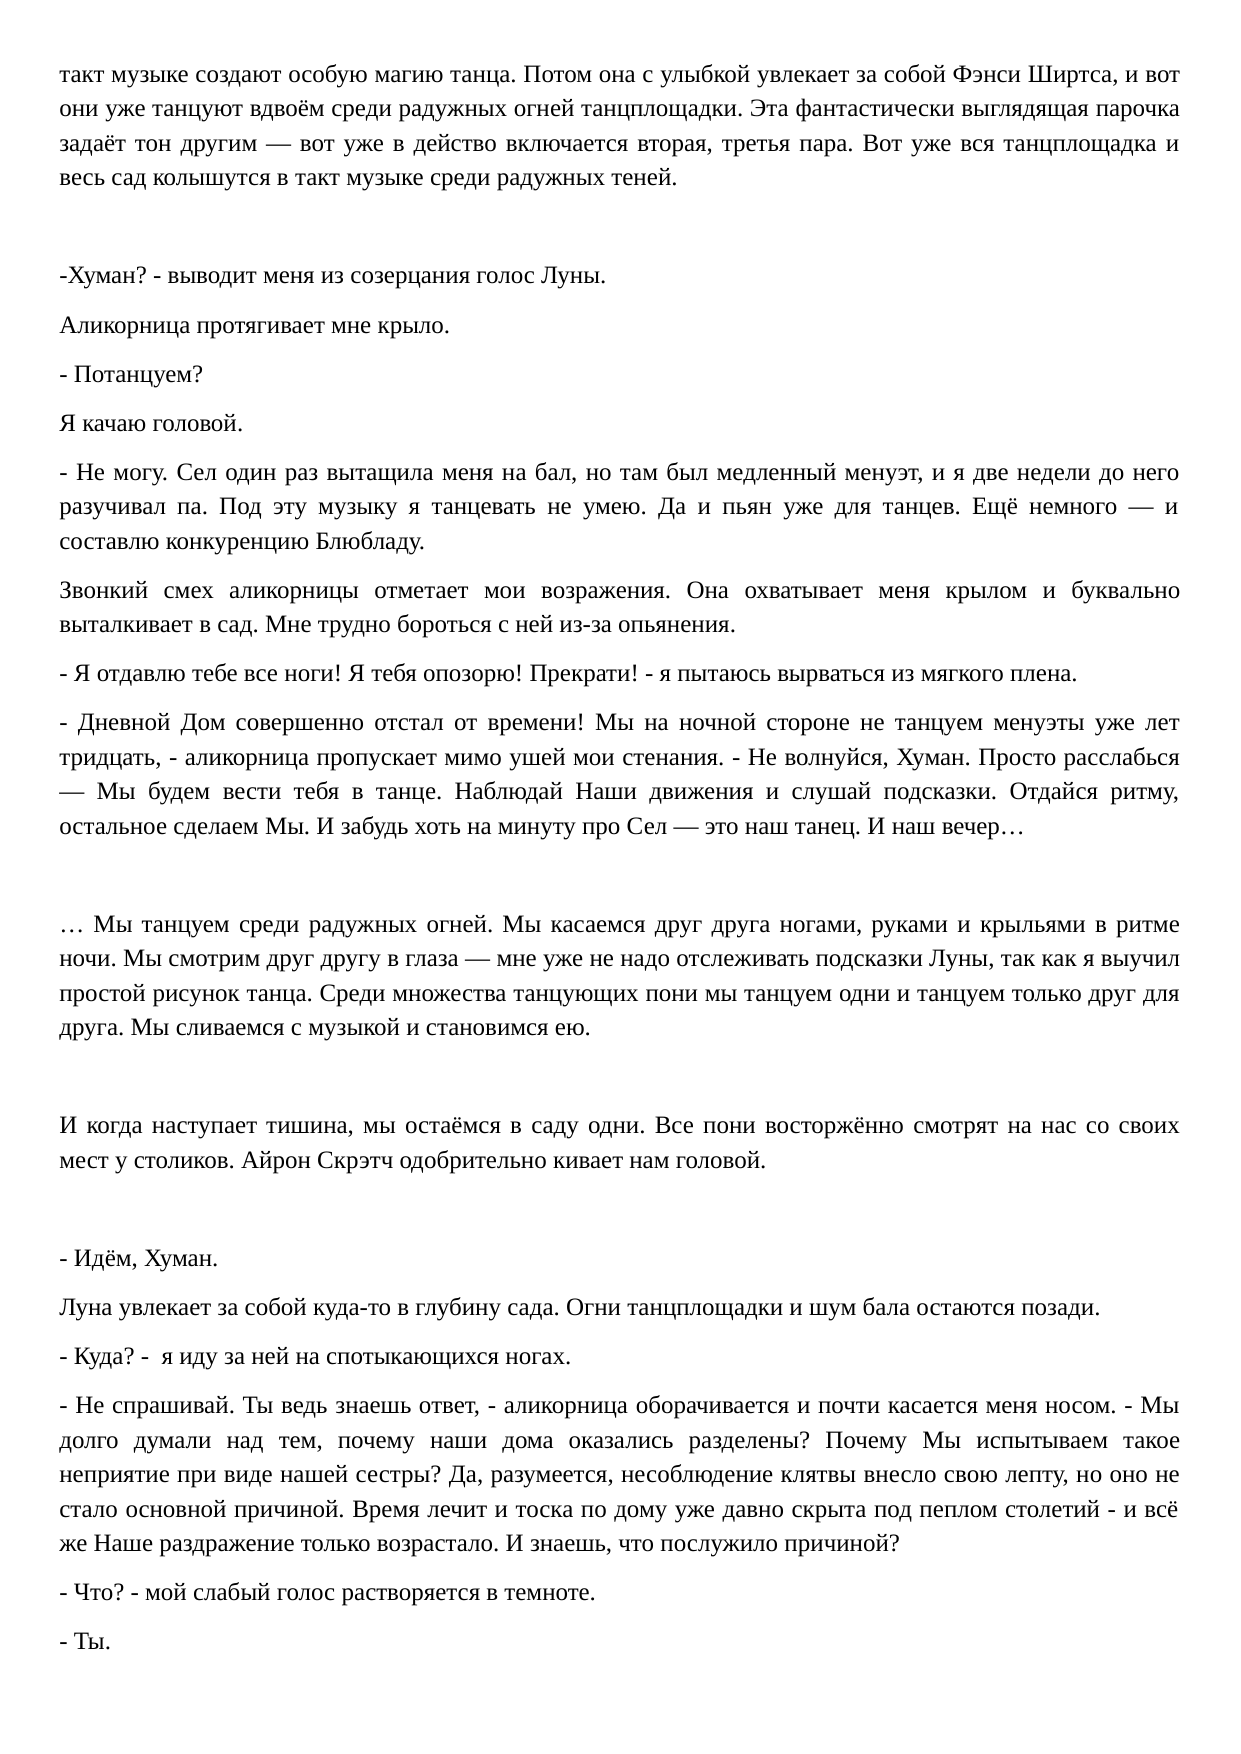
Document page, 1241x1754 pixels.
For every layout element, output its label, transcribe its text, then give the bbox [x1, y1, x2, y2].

text Я качаю головой. [59, 408, 1181, 437]
text - Ты. [59, 1626, 1181, 1655]
text - Не могу. Сел один раз вытащила меня на бал, но там был медленный менуэт, и я две недели до него разучивал па. Под эту музыку я танцевать не умею. Да и пьян уже для танцев. Ещё немного — и составлю конкуренцию Блюбладу. [59, 457, 1181, 554]
text Аликорница протягивает мне крыло. [59, 310, 1181, 338]
text Звонкий смех аликорницы отметает мои возражения. Она охватывает меня крылом и буквально выталкивает в сад. Мне трудно бороться с ней из-за опьянения. [59, 575, 1181, 638]
text - Что? - мой слабый голос растворяется в темноте. [59, 1577, 1181, 1606]
text - Я отдавлю тебе все ноги! Я тебя опозорю! Прекрати! - я пытаюсь вырваться из мягкого плена. [59, 658, 1181, 687]
text - Потанцуем? [59, 359, 1181, 387]
text - Идём, Хуман. [59, 1243, 1181, 1272]
text - Дневной Дом совершенно отстал от времени! Мы на ночной стороне не танцуем менуэты уже лет тридцать, - аликорница пропускает мимо ушей мои стенания. - Не волнуйся, Хуман. Просто расслабься — Мы будем вести тебя в танце. Наблюдай Наши движения и слушай подсказки. Отдайся ритму, остальное сделаем Мы. И забудь хоть на минуту про Сел — это наш танец. И наш вечер… [59, 707, 1181, 840]
text Луна увлекает за собой куда-то в глубину сада. Огни танцплощадки и шум бала остаются позади. [59, 1292, 1181, 1321]
text -Хуман? - выводит меня из созерцания голос Луны. [59, 261, 1181, 289]
text … Мы танцуем среди радужных огней. Мы касаемся друг друга ногами, руками и крыльями в ритме ночи. Мы смотрим друг другу в глаза — мне уже не надо отслеживать подсказки Луны, так как я выучил простой рисунок танца. Среди множества танцующих пони мы танцуем одни и танцуем только друг для друга. Мы сливаемся с музыкой и становимся ею. [59, 909, 1181, 1041]
text - Не спрашивай. Ты ведь знаешь ответ, - аликорница оборачивается и почти касается меня носом. - Мы долго думали над тем, почему наши дома оказались разделены? Почему Мы испытываем такое неприятие при виде нашей сестры? Да, разумеется, несоблюдение клятвы внесло свою лепту, но оно не стало основной причиной. Время лечит и тоска по дому уже давно скрыта под пеплом столетий - и всё же Наше раздражение только возрастало. И знаешь, что послужило причиной? [59, 1390, 1181, 1557]
text такт музыке создают особую магию танца. Потом она с улыбкой увлекает за собой Фэнси Ширтса, и вот они уже танцуют вдвоём среди радужных огней танцплощадки. Эта фантастически выглядящая парочка задаёт тон другим — вот уже в действо включается вторая, третья пара. Вот уже вся танцплощадка и весь сад колышутся в такт музыке среди радужных теней. [59, 59, 1181, 191]
text - Куда? - я иду за ней на спотыкающихся ногах. [59, 1341, 1181, 1370]
text И когда наступает тишина, мы остаёмся в саду одни. Все пони восторжённо смотрят на нас со своих мест у столиков. Айрон Скрэтч одобрительно кивает нам головой. [59, 1111, 1181, 1174]
